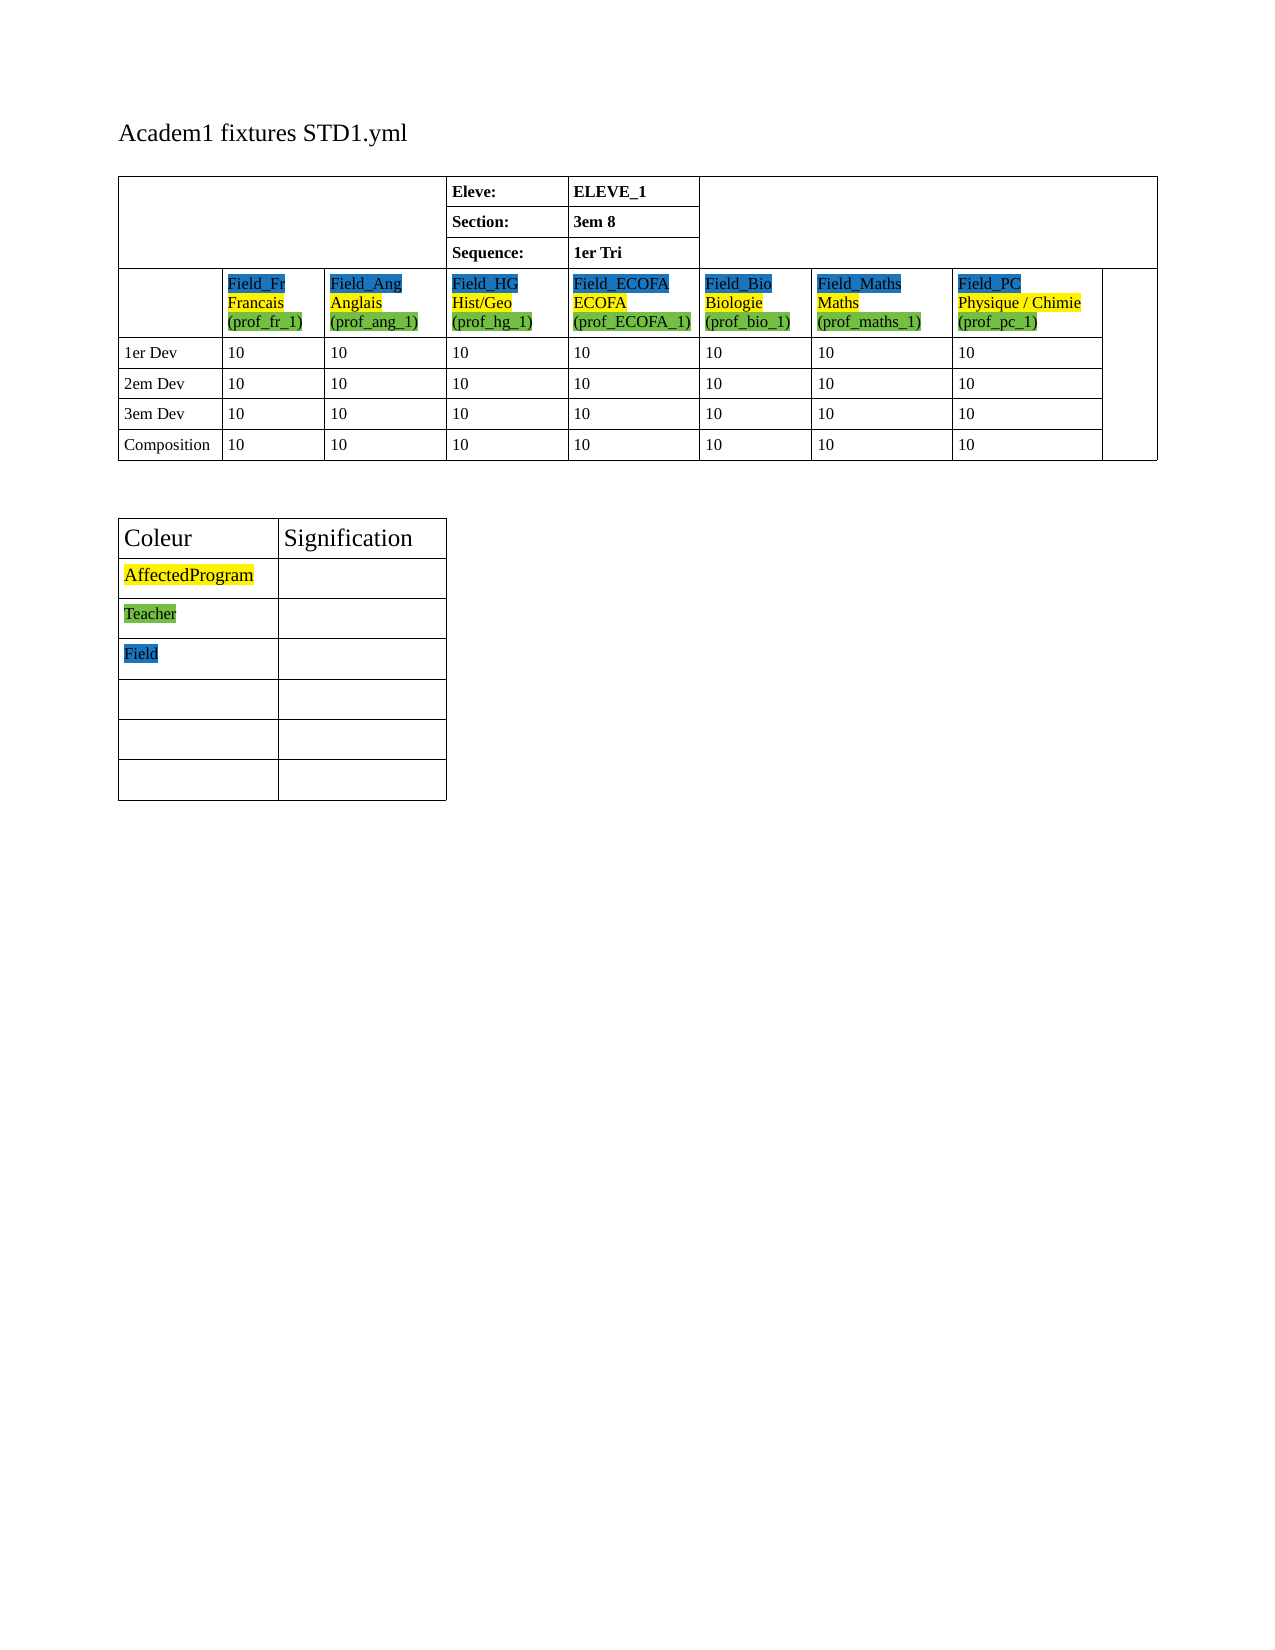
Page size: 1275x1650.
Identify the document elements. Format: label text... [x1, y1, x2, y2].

table_cell 10 [700, 369, 811, 398]
table_cell 10 [325, 430, 446, 460]
table_cell 10 [953, 430, 1102, 460]
table_cell 10 [812, 369, 952, 398]
table_cell 10 [447, 369, 568, 398]
table_cell 10 [700, 399, 811, 429]
table_cell Teacher [119, 599, 278, 638]
table_cell 10 [223, 399, 324, 429]
table_cell [279, 559, 446, 598]
table_cell Field_PC Physique / Chimie (prof_pc_1) [953, 269, 1102, 337]
table_cell Field_HG Hist/Geo (prof_hg_1) [447, 269, 568, 337]
table_cell 1er Tri [569, 238, 699, 268]
table_header [700, 177, 1157, 268]
table_cell 10 [325, 338, 446, 368]
table_cell [119, 760, 278, 799]
table_cell Field_ECOFA ECOFA (prof_ECOFA_1) [569, 269, 699, 337]
table_cell 10 [700, 338, 811, 368]
table_cell 10 [812, 338, 952, 368]
table_cell 10 [223, 369, 324, 398]
table_cell 10 [325, 399, 446, 429]
table_header Signification [279, 519, 446, 558]
table_cell Field_Fr Francais (prof_fr_1) [223, 269, 324, 337]
table_header ELEVE_1 [569, 177, 699, 206]
table_cell Sequence: [447, 238, 568, 268]
table_cell 10 [447, 430, 568, 460]
table_cell [279, 639, 446, 679]
table_cell 10 [447, 338, 568, 368]
table_cell 3em 8 [569, 207, 699, 237]
table_cell 10 [569, 369, 699, 398]
text Academ1 fixtures STD1.yml [118, 118, 1157, 147]
table_cell 10 [953, 338, 1102, 368]
table_cell 10 [223, 430, 324, 460]
table_cell 10 [447, 399, 568, 429]
table_cell Field_Maths Maths (prof_maths_1) [812, 269, 952, 337]
table_header Eleve: [447, 177, 568, 206]
table_cell 10 [953, 399, 1102, 429]
table_cell 10 [223, 338, 324, 368]
table_cell [279, 599, 446, 638]
table_cell [119, 269, 222, 337]
table_cell 1er Dev [119, 338, 222, 368]
table_cell [279, 760, 446, 799]
table_cell [1103, 269, 1157, 460]
table_cell [119, 720, 278, 759]
table_cell [279, 720, 446, 759]
table_cell 2em Dev [119, 369, 222, 398]
table_cell Section: [447, 207, 568, 237]
table_cell 3em Dev [119, 399, 222, 429]
table_cell AffectedProgram [119, 559, 278, 598]
table_cell 10 [812, 399, 952, 429]
table_cell 10 [325, 369, 446, 398]
table_cell Field_Bio Biologie (prof_bio_1) [700, 269, 811, 337]
table_cell Field [119, 639, 278, 679]
table_cell 10 [569, 399, 699, 429]
table_header [119, 177, 446, 268]
table_cell 10 [700, 430, 811, 460]
table_header Coleur [119, 519, 278, 558]
table_cell 10 [569, 338, 699, 368]
table_cell [279, 680, 446, 719]
table_cell [119, 680, 278, 719]
table_cell 10 [953, 369, 1102, 398]
table_cell 10 [569, 430, 699, 460]
table_cell Composition [119, 430, 222, 460]
table_cell Field_Ang Anglais (prof_ang_1) [325, 269, 446, 337]
table_cell 10 [812, 430, 952, 460]
